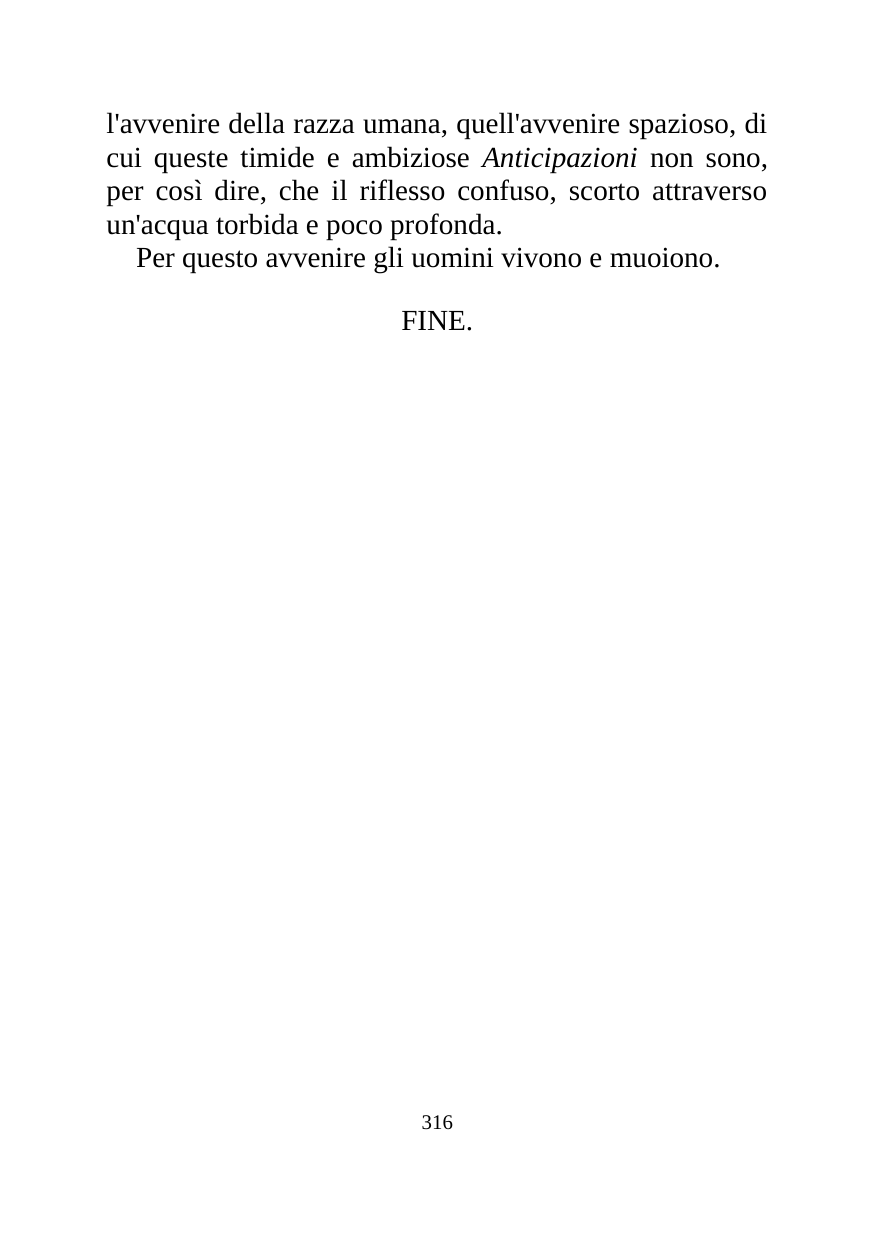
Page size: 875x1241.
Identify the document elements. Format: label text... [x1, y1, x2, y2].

text FINE. [106, 303, 768, 337]
text l'avvenire della razza umana, quell'avvenire spazioso, di cui queste timide e ambiziose Anticipazioni non sono, per così dire, che il riflesso confuso, scorto attraverso un'acqua torbida e poco profonda. [106, 106, 768, 240]
text Per questo avvenire gli uomini vivono e muoiono. [106, 240, 768, 274]
